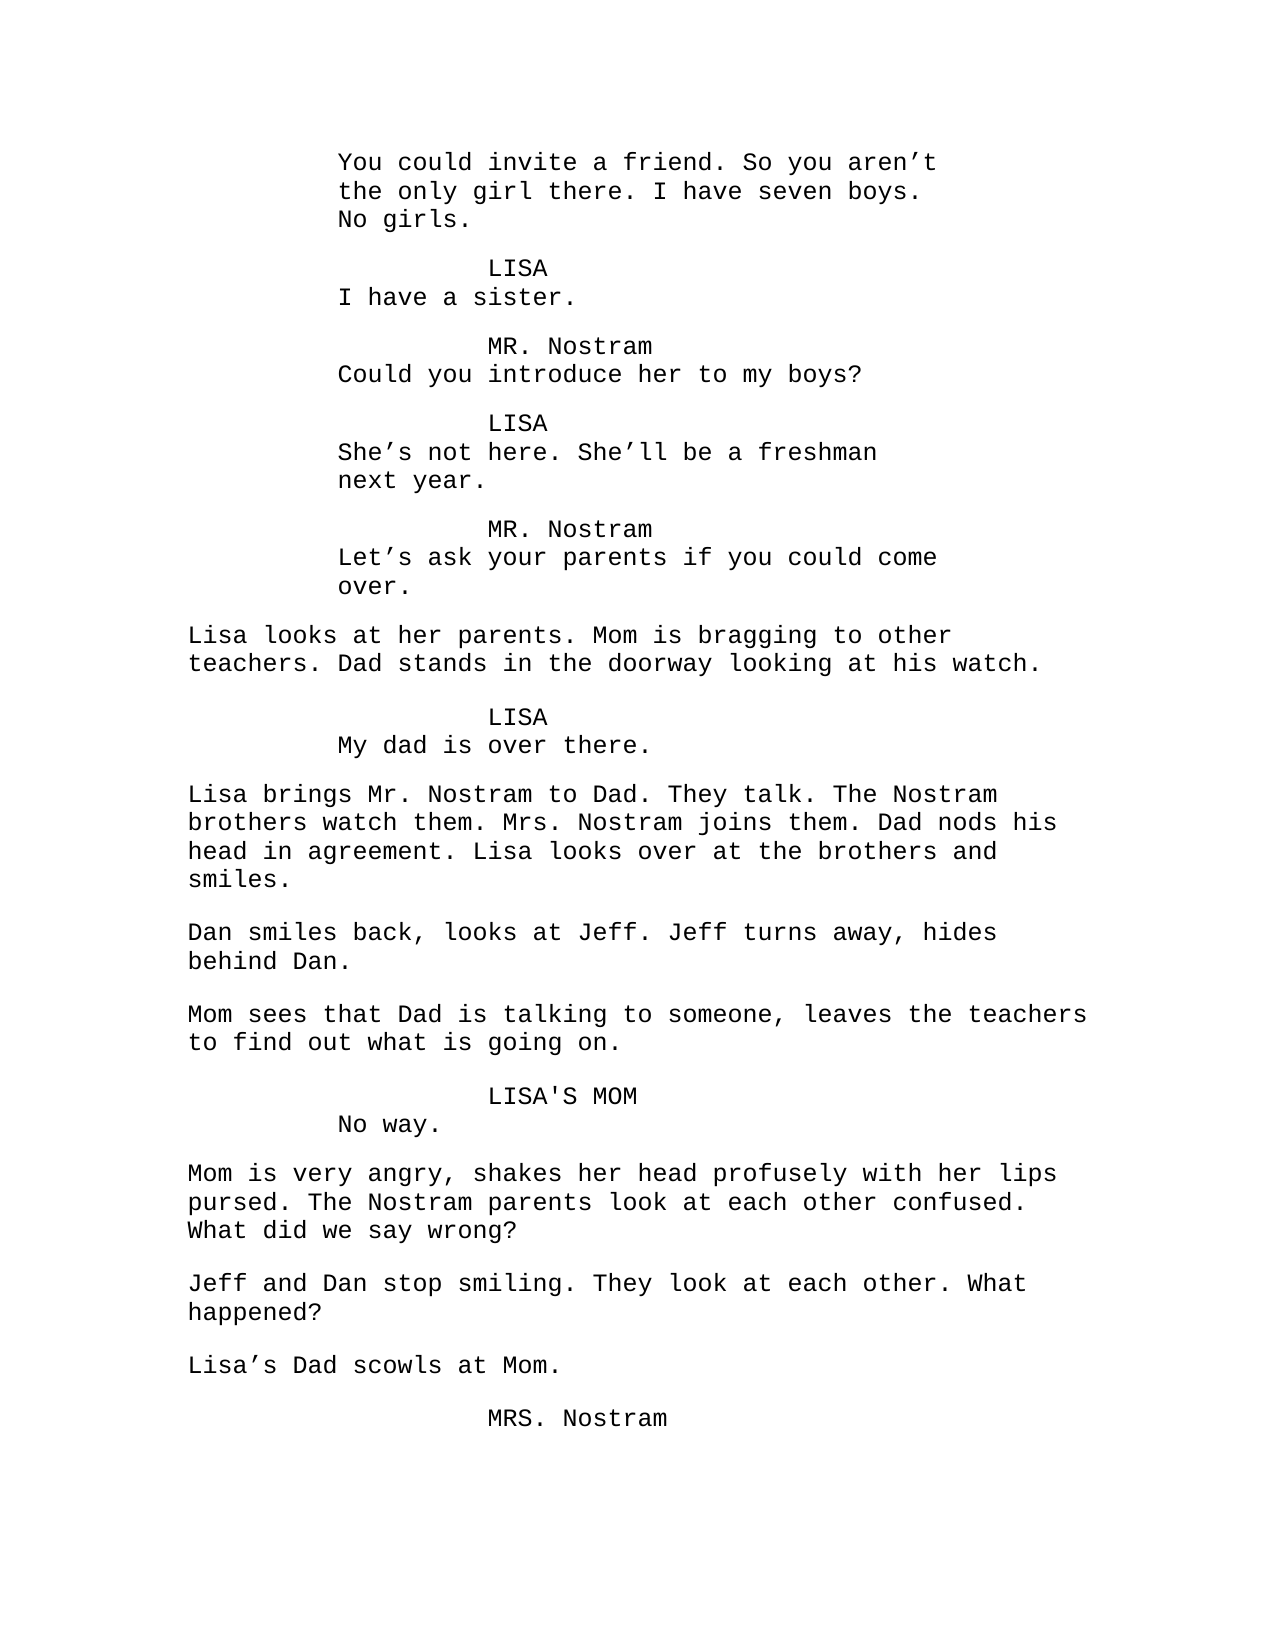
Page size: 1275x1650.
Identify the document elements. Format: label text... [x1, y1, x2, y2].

text Jeff and Dan stop smiling. They look at each other. What happened? [187, 1271, 1087, 1327]
text LISA [187, 411, 1087, 439]
text Let’s ask your parents if you could come over. [337, 545, 937, 602]
text MR. Nostram [187, 333, 1087, 362]
text Lisa brings Mr. Nostram to Dad. They talk. The Nostram brothers watch them. Mrs. Nostram joins them. Dad nods his head in agreement. Lisa looks over at the brothers and smiles. [187, 782, 1087, 895]
text MR. Nostram [187, 517, 1087, 545]
text No way. [337, 1112, 937, 1140]
text Mom is very angry, shakes her head profusely with her lips pursed. The Nostram parents look at each other confused. What did we say wrong? [187, 1161, 1087, 1246]
text Lisa looks at her parents. Mom is bragging to other teachers. Dad stands in the doorway looking at his watch. [187, 622, 1087, 679]
text Dan smiles back, looks at Jeff. Jeff turns away, hides behind Dan. [187, 920, 1087, 977]
text LISA [187, 704, 1087, 732]
text My dad is over there. [337, 732, 937, 761]
text Mom sees that Dad is talking to someone, leaves the teachers to find out what is going on. [187, 1002, 1087, 1058]
text I have a sister. [337, 284, 937, 312]
text LISA'S MOM [187, 1083, 1087, 1112]
text Lisa’s Dad scowls at Mom. [187, 1352, 1087, 1381]
text You could invite a friend. So you aren’t the only girl there. I have seven boys. No girls. [337, 150, 937, 235]
text MRS. Nostram [187, 1406, 1087, 1434]
text Could you introduce her to my boys? [337, 362, 937, 390]
text She’s not here. She’ll be a freshman next year. [337, 439, 937, 496]
text LISA [187, 256, 1087, 284]
